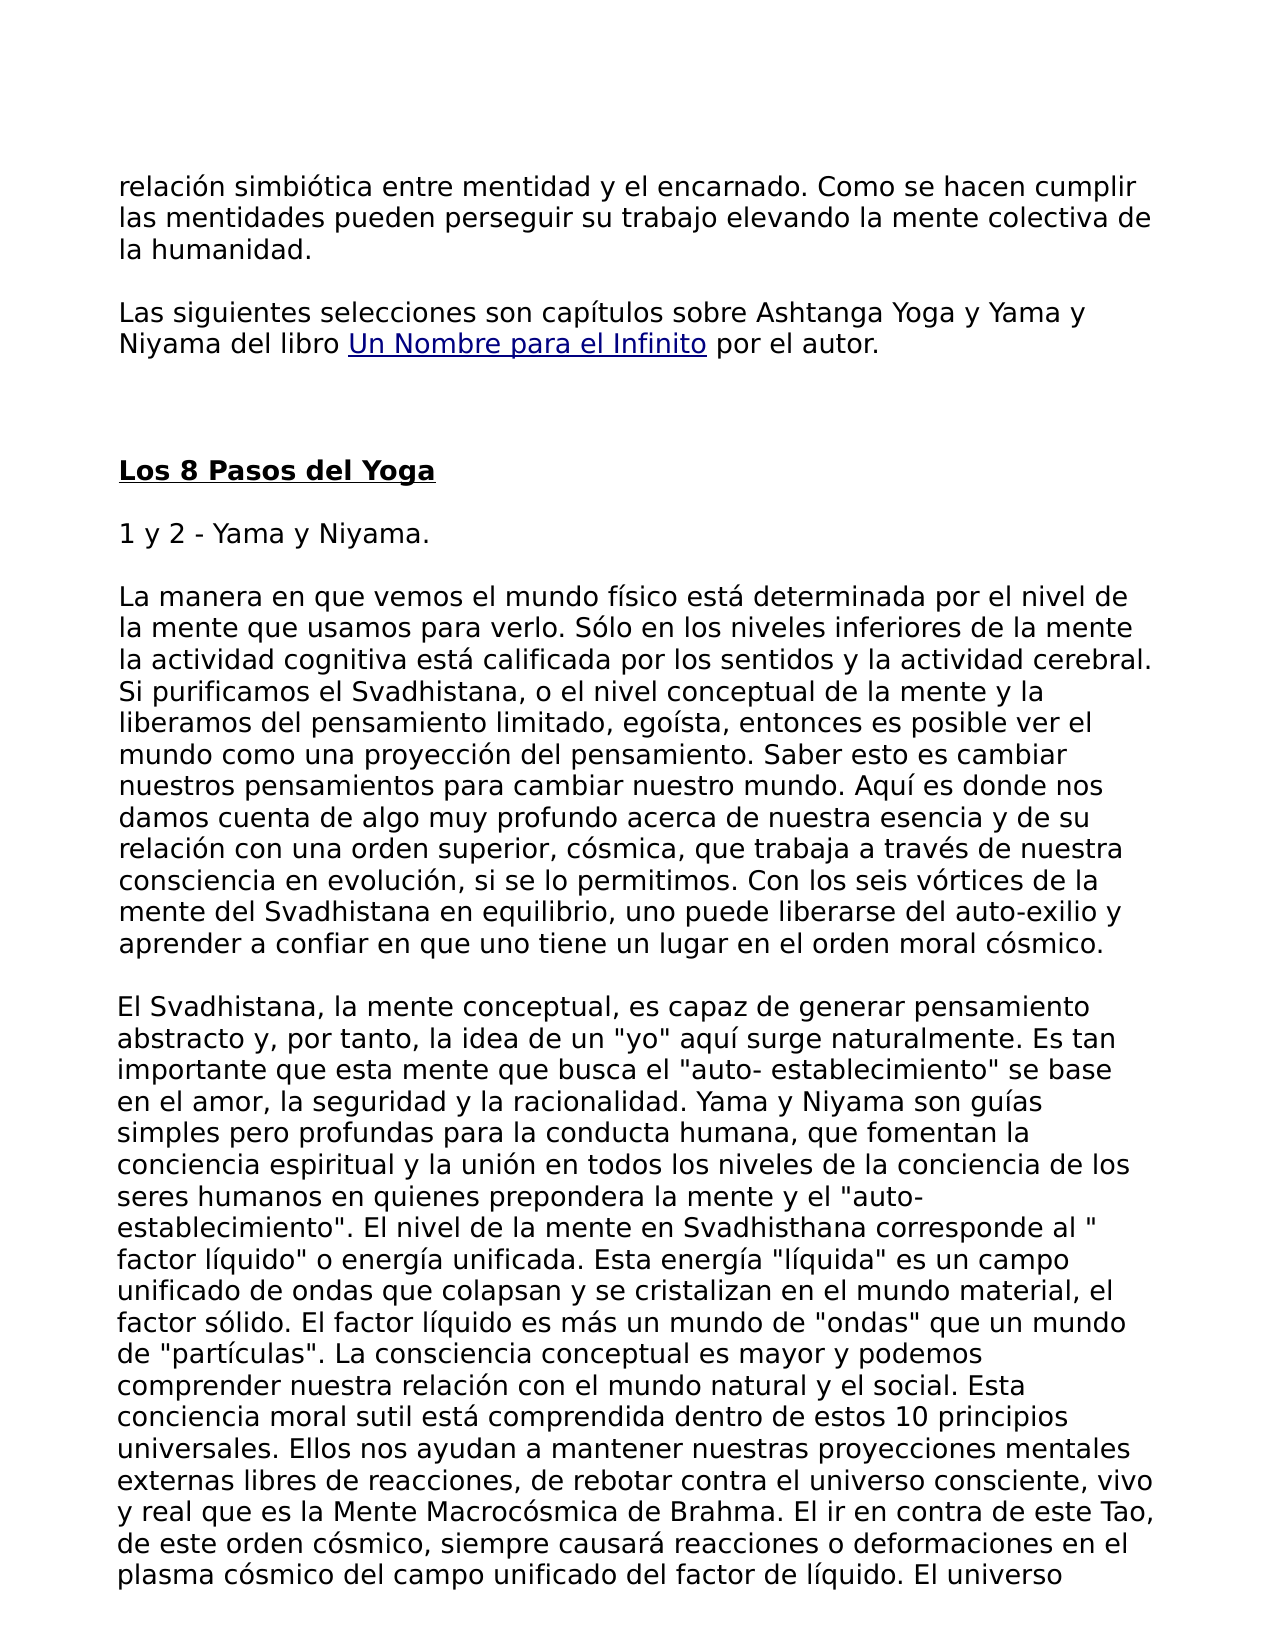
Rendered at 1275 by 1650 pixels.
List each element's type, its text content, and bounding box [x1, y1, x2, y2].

text El Svadhistana, la mente conceptual, es capaz de generar pensamiento abstracto y, por tanto, la idea de un "yo" aquí surge naturalmente. Es tan importante que esta mente que busca el "auto- establecimiento" se base en el amor, la seguridad y la racionalidad. Yama y Niyama son guías simples pero profundas para la conducta humana, que fomentan la conciencia espiritual y la unión en todos los niveles de la conciencia de los seres humanos en quienes prepondera la mente y el "auto-establecimiento". El nivel de la mente en Svadhisthana corresponde al " factor líquido" o energía unificada. Esta energía "líquida" es un campo unificado de ondas que colapsan y se cristalizan en el mundo material, el factor sólido. El factor líquido es más un mundo de "ondas" que un mundo de "partículas". La consciencia conceptual es mayor y podemos comprender nuestra relación con el mundo natural y el social. Esta conciencia moral sutil está comprendida dentro de estos 10 principios universales. Ellos nos ayudan a mantener nuestras proyecciones mentales externas libres de reacciones, de rebotar contra el universo consciente, vivo y real que es la Mente Macrocósmica de Brahma. El ir en contra de este Tao, de este orden cósmico, siempre causará reacciones o deformaciones en el plasma cósmico del campo unificado del factor de líquido. El universo [117, 991, 1156, 1591]
text 1 y 2 - Yama y Niyama. [118, 518, 1156, 549]
text Las siguientes selecciones son capítulos sobre Ashtanga Yoga y Yama y Niyama del libro Un Nombre para el Infinito por el autor. [118, 297, 1101, 360]
text Los 8 Pasos del Yoga [118, 455, 507, 486]
text relación simbiótica entre mentidad y el encarnado. Como se hacen cumplir las mentidades pueden perseguir su trabajo elevando la mente colectiva de la humanidad. [118, 171, 1156, 266]
text La manera en que vemos el mundo físico está determinada por el nivel de la mente que usamos para verlo. Sólo en los niveles inferiores de la mente la actividad cognitiva está calificada por los sentidos y la actividad cerebral. Si purificamos el Svadhistana, o el nivel conceptual de la mente y la liberamos del pensamiento limitado, egoísta, entonces es posible ver el mundo como una proyección del pensamiento. Saber esto es cambiar nuestros pensamientos para cambiar nuestro mundo. Aquí es donde nos damos cuenta de algo muy profundo acerca de nuestra esencia y de su relación con una orden superior, cósmica, que trabaja a través de nuestra consciencia en evolución, si se lo permitimos. Con los seis vórtices de la mente del Svadhistana en equilibrio, uno puede liberarse del auto-exilio y aprender a confiar en que uno tiene un lugar en el orden moral cósmico. [118, 581, 1156, 960]
